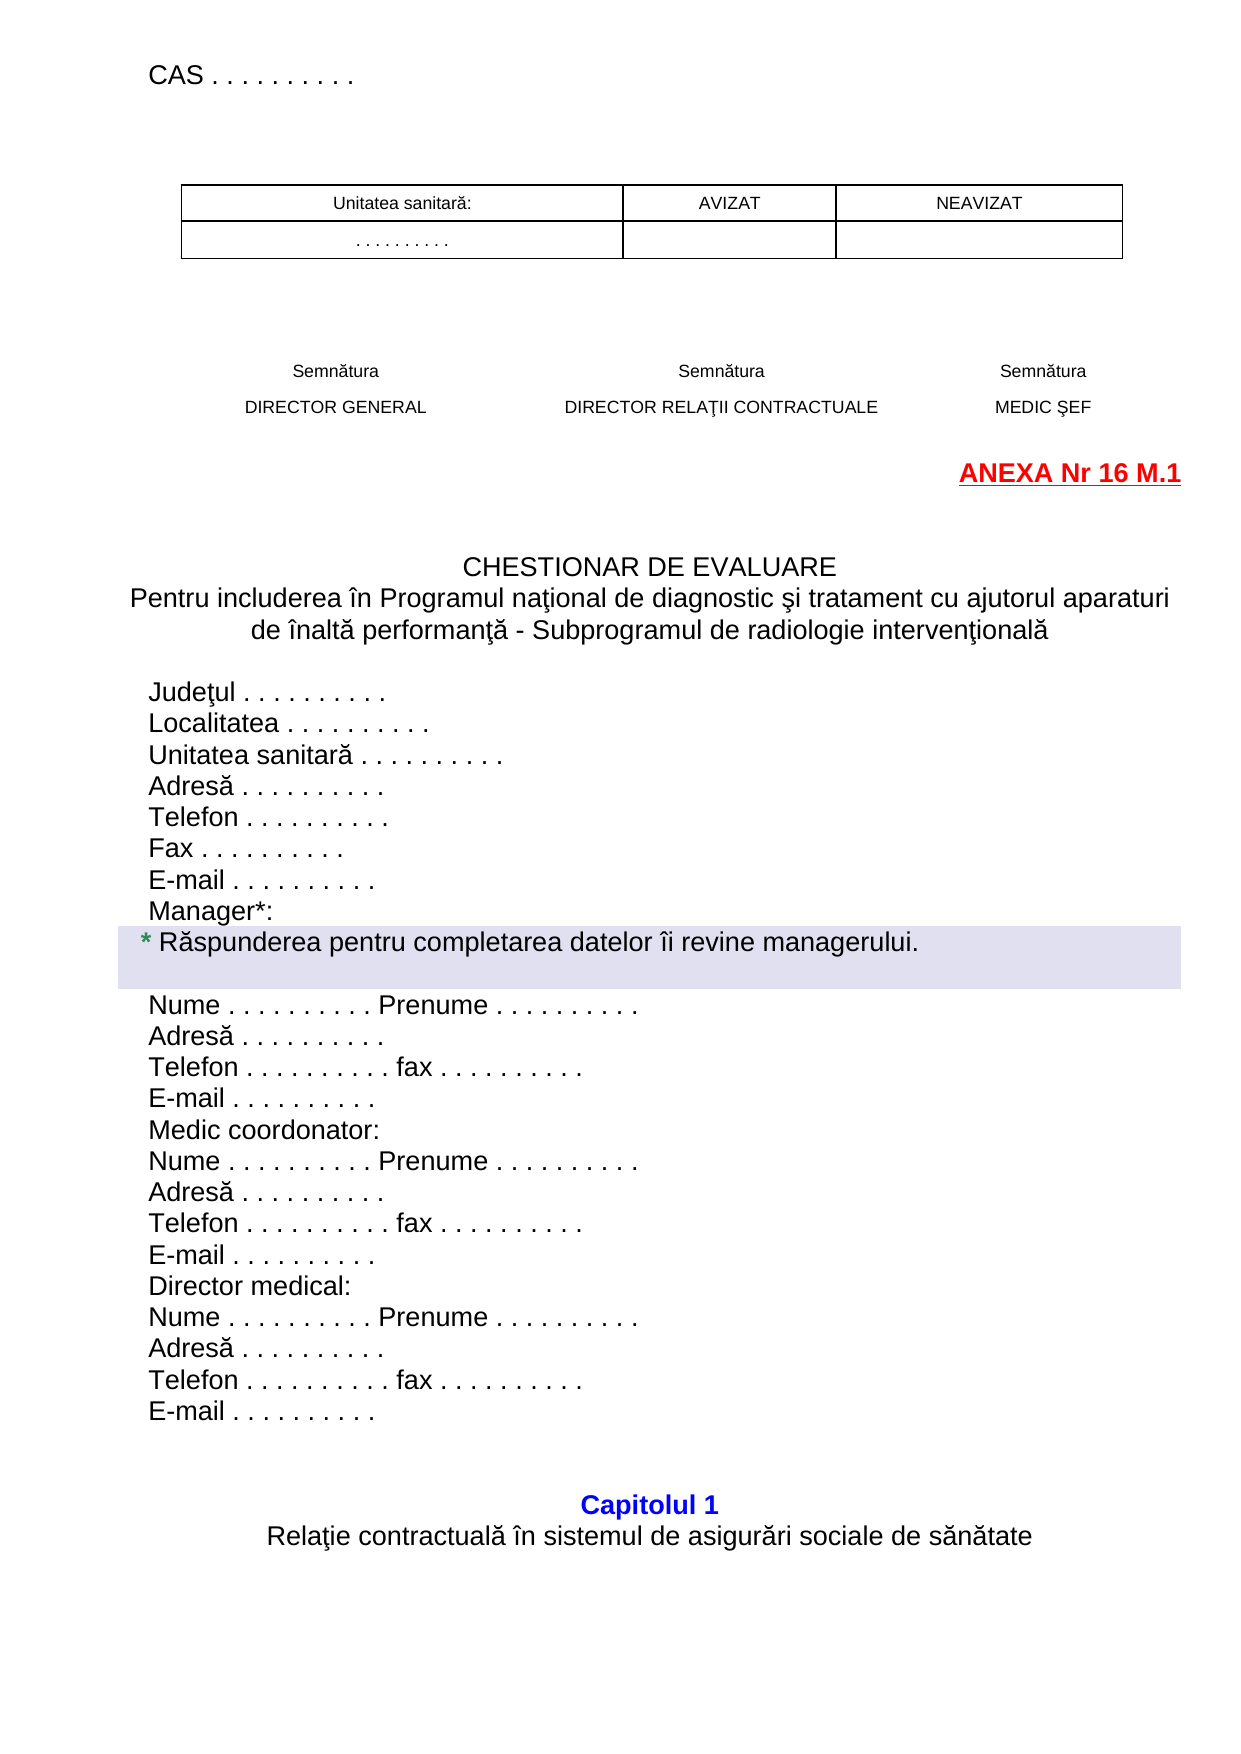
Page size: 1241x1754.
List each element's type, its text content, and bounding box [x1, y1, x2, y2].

text Localitatea . . . . . . . . . . [118, 707, 1181, 739]
table_header [177, 153, 181, 184]
table_header [1054, 1645, 1090, 1676]
table_header [203, 1645, 1054, 1676]
table_header [479, 322, 964, 353]
text Telefon . . . . . . . . . . fax . . . . . . . . . . [118, 1207, 1181, 1239]
table_cell [624, 222, 835, 257]
text E-mail . . . . . . . . . . [118, 1082, 1181, 1114]
table_header [192, 322, 479, 353]
table_cell [177, 220, 181, 257]
table_cell Semnătura [479, 353, 964, 389]
table_header [181, 153, 623, 184]
text Telefon . . . . . . . . . . fax . . . . . . . . . . [118, 1051, 1181, 1082]
text E-mail . . . . . . . . . . [118, 864, 1181, 895]
text Judeţul . . . . . . . . . . [118, 676, 1181, 707]
table_header [177, 322, 192, 353]
table_cell DIRECTOR RELAŢII CONTRACTUALE [479, 389, 964, 426]
text Medic coordonator: [118, 1114, 1181, 1145]
text Nume . . . . . . . . . . Prenume . . . . . . . . . . [118, 1145, 1181, 1176]
table_header [836, 153, 1122, 184]
text Adresă . . . . . . . . . . [118, 1020, 1181, 1051]
text Adresă . . . . . . . . . . [118, 1332, 1181, 1364]
text Unitatea sanitară . . . . . . . . . . [118, 739, 1181, 770]
text ANEXA Nr 16 M.1 [118, 457, 1181, 551]
table_cell [177, 184, 181, 220]
table_cell Semnătura [964, 353, 1122, 389]
text E-mail . . . . . . . . . . [118, 1395, 1181, 1489]
table_header [172, 1645, 177, 1676]
text Nume . . . . . . . . . . Prenume . . . . . . . . . . [118, 989, 1181, 1020]
text Manager*: [118, 895, 1181, 926]
table_cell AVIZAT [624, 186, 835, 220]
text Telefon . . . . . . . . . . [118, 801, 1181, 832]
text Adresă . . . . . . . . . . [118, 770, 1181, 801]
table_cell Unitatea sanitară: [182, 186, 622, 220]
table_header [1090, 1645, 1127, 1676]
text Fax . . . . . . . . . . [118, 832, 1181, 864]
table_cell [177, 389, 192, 426]
table_cell DIRECTOR GENERAL [192, 389, 479, 426]
table_cell [837, 222, 1122, 257]
text Nume . . . . . . . . . . Prenume . . . . . . . . . . [118, 1301, 1181, 1332]
table_header [964, 322, 1122, 353]
text * Răspunderea pentru completarea datelor îi revine managerului. [118, 926, 1181, 989]
text Telefon . . . . . . . . . . fax . . . . . . . . . . [118, 1364, 1181, 1395]
text CHESTIONAR DE EVALUARE Pentru includerea în Programul naţional de diagnostic şi tratament cu ajutorul aparaturi de înaltă performanţă - Subprogramul de radiologie intervenţională [118, 551, 1181, 676]
table_cell MEDIC ŞEF [964, 389, 1122, 426]
table_cell Semnătura [192, 353, 479, 389]
text Capitolul 1 Relaţie contractuală în sistemul de asigurări sociale de sănătate [118, 1489, 1181, 1614]
table_cell NEAVIZAT [837, 186, 1122, 220]
text Director medical: [118, 1270, 1181, 1301]
table_header [623, 153, 836, 184]
text E-mail . . . . . . . . . . [118, 1239, 1181, 1270]
text Adresă . . . . . . . . . . [118, 1176, 1181, 1207]
table_cell . . . . . . . . . . [182, 222, 622, 257]
table_header [177, 1645, 203, 1676]
table_cell [177, 353, 192, 389]
text CAS . . . . . . . . . . [118, 59, 1181, 122]
